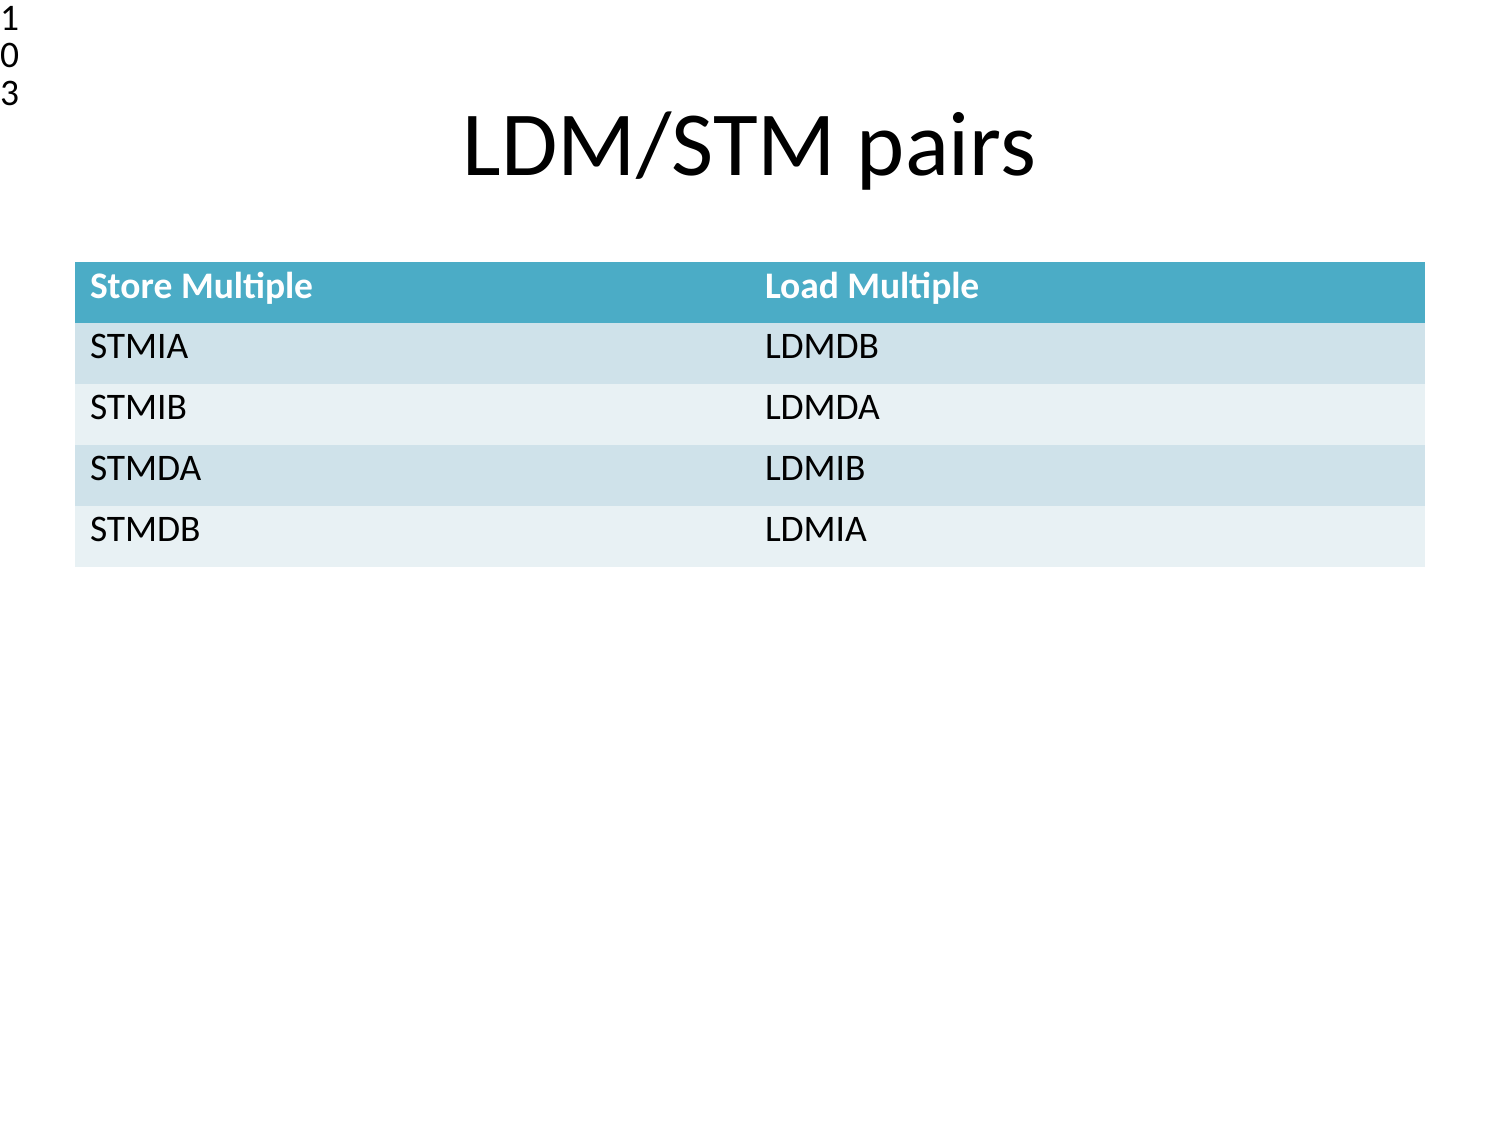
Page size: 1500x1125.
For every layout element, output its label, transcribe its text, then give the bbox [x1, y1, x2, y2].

title LDM/STM pairs [75, 45, 1425, 233]
table_cell STMDA [75, 445, 750, 506]
table_header Load Multiple [750, 262, 1425, 323]
table_cell LDMIB [750, 445, 1425, 506]
table_header Store Multiple [75, 262, 750, 323]
table_cell LDMIA [750, 506, 1425, 567]
table_cell LDMDB [750, 323, 1425, 384]
table_cell STMIA [75, 323, 750, 384]
table_cell STMDB [75, 506, 750, 567]
table_cell LDMDA [750, 384, 1425, 445]
table_cell STMIB [75, 384, 750, 445]
